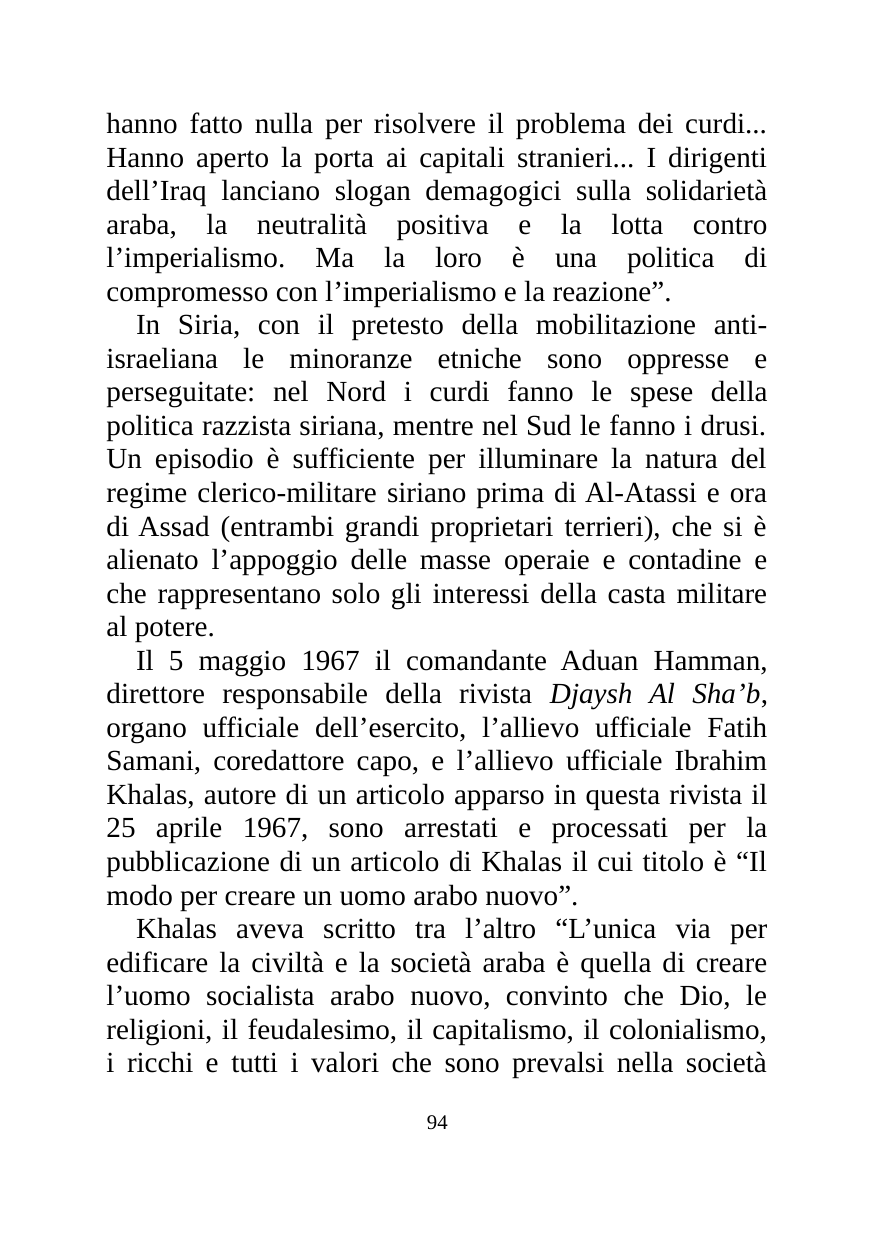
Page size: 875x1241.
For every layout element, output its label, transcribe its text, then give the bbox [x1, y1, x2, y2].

text Il 5 maggio 1967 il comandante Aduan Hamman, direttore responsabile della rivista Djaysh Al Sha’b, organo ufficiale dell’esercito, l’allievo ufficiale Fatih Samani, coredattore capo, e l’allievo ufficiale Ibrahim Khalas, autore di un articolo apparso in questa rivista il 25 aprile 1967, sono arrestati e processati per la pubblicazione di un articolo di Khalas il cui titolo è “Il modo per creare un uomo arabo nuovo”. [106, 643, 768, 911]
text hanno fatto nulla per risolvere il problema dei curdi... Hanno aperto la porta ai capitali stranieri... I dirigenti dell’Iraq lanciano slogan demagogici sulla solidarietà araba, la neutralità positiva e la lotta contro l’imperialismo. Ma la loro è una politica di compromesso con l’imperialismo e la reazione”. [106, 106, 768, 307]
text Khalas aveva scritto tra l’altro “L’unica via per edificare la civiltà e la società araba è quella di creare l’uomo socialista arabo nuovo, convinto che Dio, le religioni, il feudalesimo, il capitalismo, il colonialismo, i ricchi e tutti i valori che sono prevalsi nella società [106, 911, 768, 1079]
text In Siria, con il pretesto della mobilitazione anti-israeliana le minoranze etniche sono oppresse e perseguitate: nel Nord i curdi fanno le spese della politica razzista siriana, mentre nel Sud le fanno i drusi. Un episodio è sufficiente per illuminare la natura del regime clerico-militare siriano prima di Al-Atassi e ora di Assad (entrambi grandi proprietari terrieri), che si è alienato l’appoggio delle masse operaie e contadine e che rappresentano solo gli interessi della casta militare al potere. [106, 307, 768, 643]
